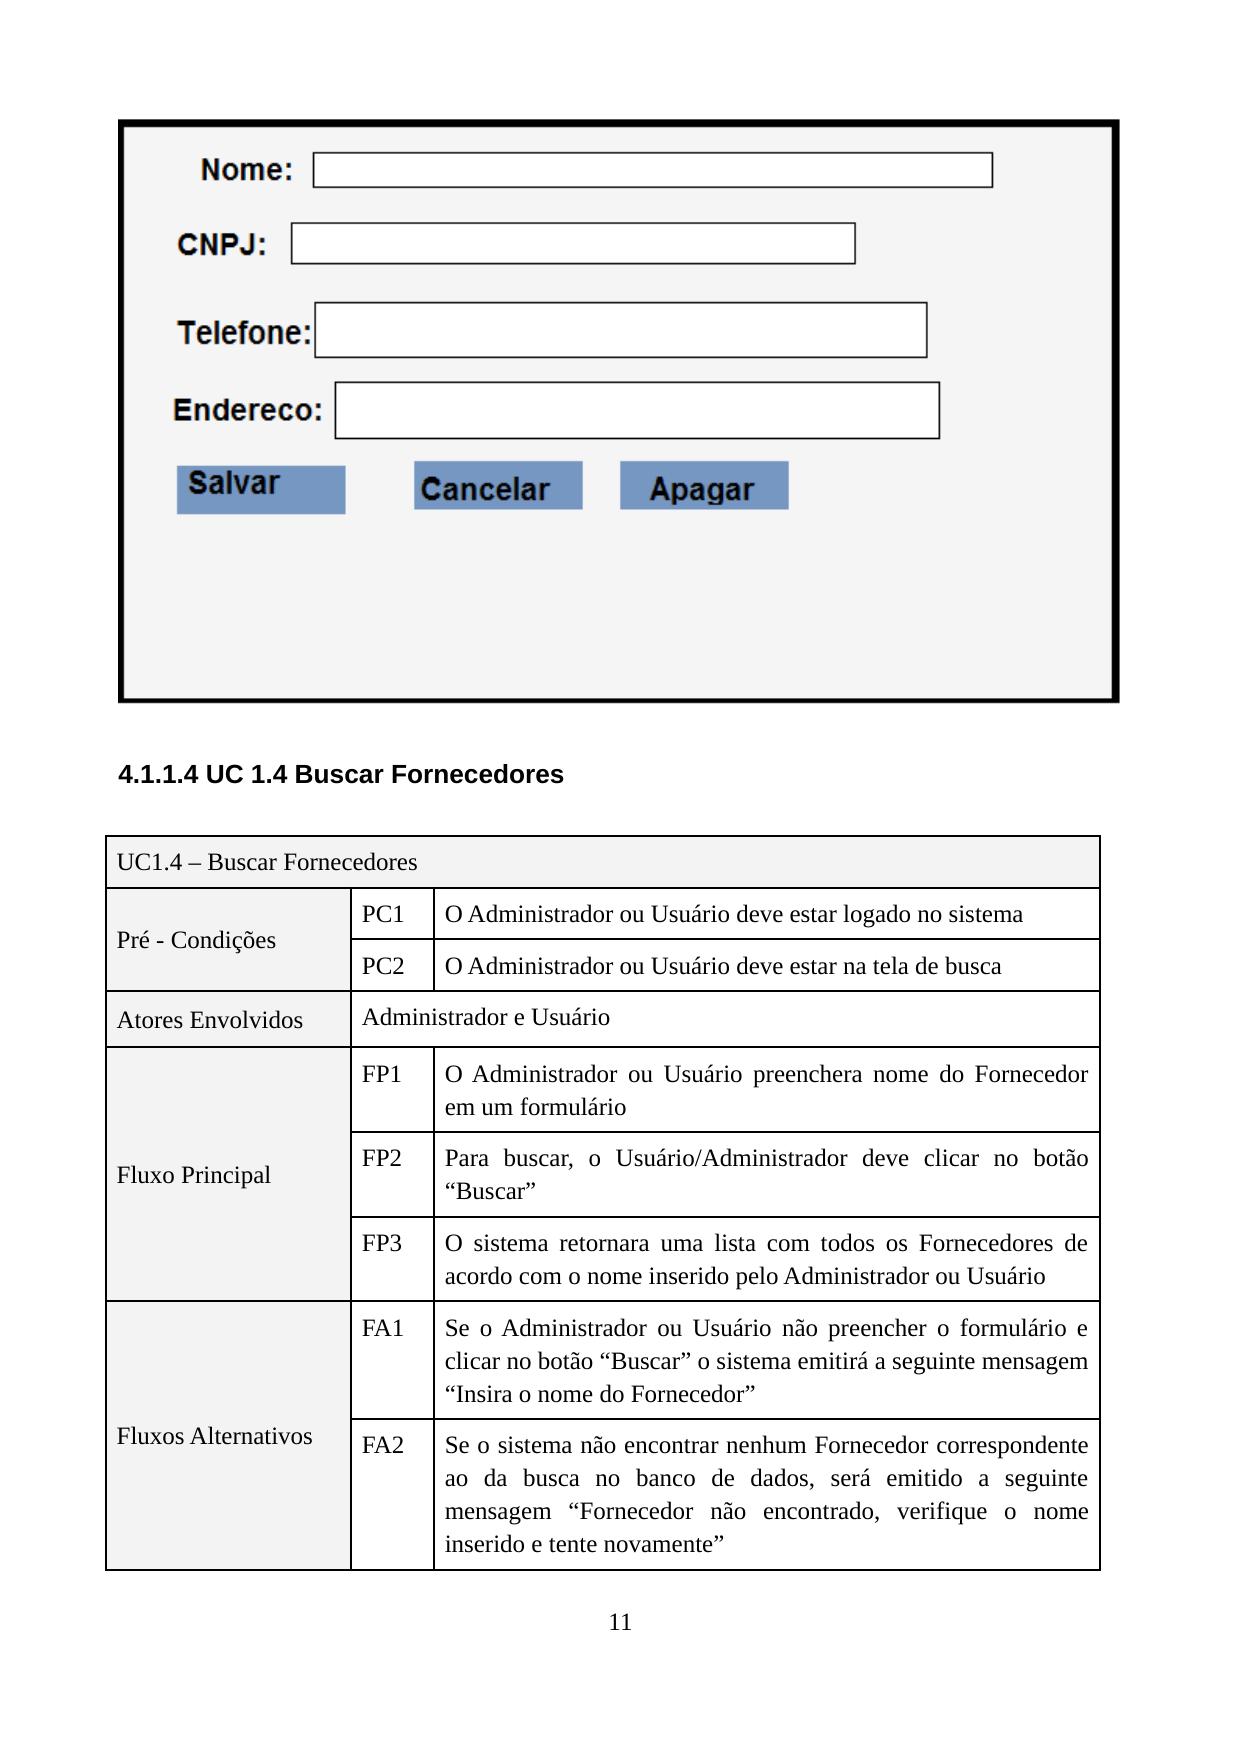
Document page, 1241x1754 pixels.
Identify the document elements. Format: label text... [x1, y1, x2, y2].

table_cell FP2 [352, 1133, 433, 1216]
table_cell Administrador e Usuário [352, 992, 1099, 1046]
table_cell Fluxos Alternativos [107, 1302, 350, 1569]
table_cell O sistema retornara uma lista com todos os Fornecedores de acordo com o nome inserido pelo Administrador ou Usuário [435, 1218, 1099, 1300]
subtitle 4.1.1.4 UC 1.4 Buscar Fornecedores [118, 759, 1122, 789]
table_cell FA1 [352, 1302, 433, 1418]
table_header UC1.4 – Buscar Fornecedores [107, 837, 1099, 887]
table_cell Pré - Condições [107, 889, 350, 990]
table_cell Para buscar, o Usuário/Administrador deve clicar no botão “Buscar” [435, 1133, 1099, 1216]
table_cell O Administrador ou Usuário deve estar logado no sistema [435, 889, 1099, 938]
table_cell O Administrador ou Usuário preenchera nome do Fornecedor em um formulário [435, 1048, 1099, 1131]
table_cell Se o sistema não encontrar nenhum Fornecedor correspondente ao da busca no banco de dados, será emitido a seguinte mensagem “Fornecedor não encontrado, verifique o nome inserido e tente novamente” [435, 1420, 1099, 1569]
table_cell O Administrador ou Usuário deve estar na tela de busca [435, 940, 1099, 990]
table_cell Fluxo Principal [107, 1048, 350, 1300]
table_cell PC2 [352, 940, 433, 990]
table_cell FP3 [352, 1218, 433, 1300]
table_cell FA2 [352, 1420, 433, 1569]
table_cell PC1 [352, 889, 433, 938]
table_cell Atores Envolvidos [107, 992, 350, 1046]
table_cell Se o Administrador ou Usuário não preencher o formulário e clicar no botão “Buscar” o sistema emitirá a seguinte mensagem “Insira o nome do Fornecedor” [435, 1302, 1099, 1418]
table_cell FP1 [352, 1048, 433, 1131]
picture [118, 118, 1123, 708]
